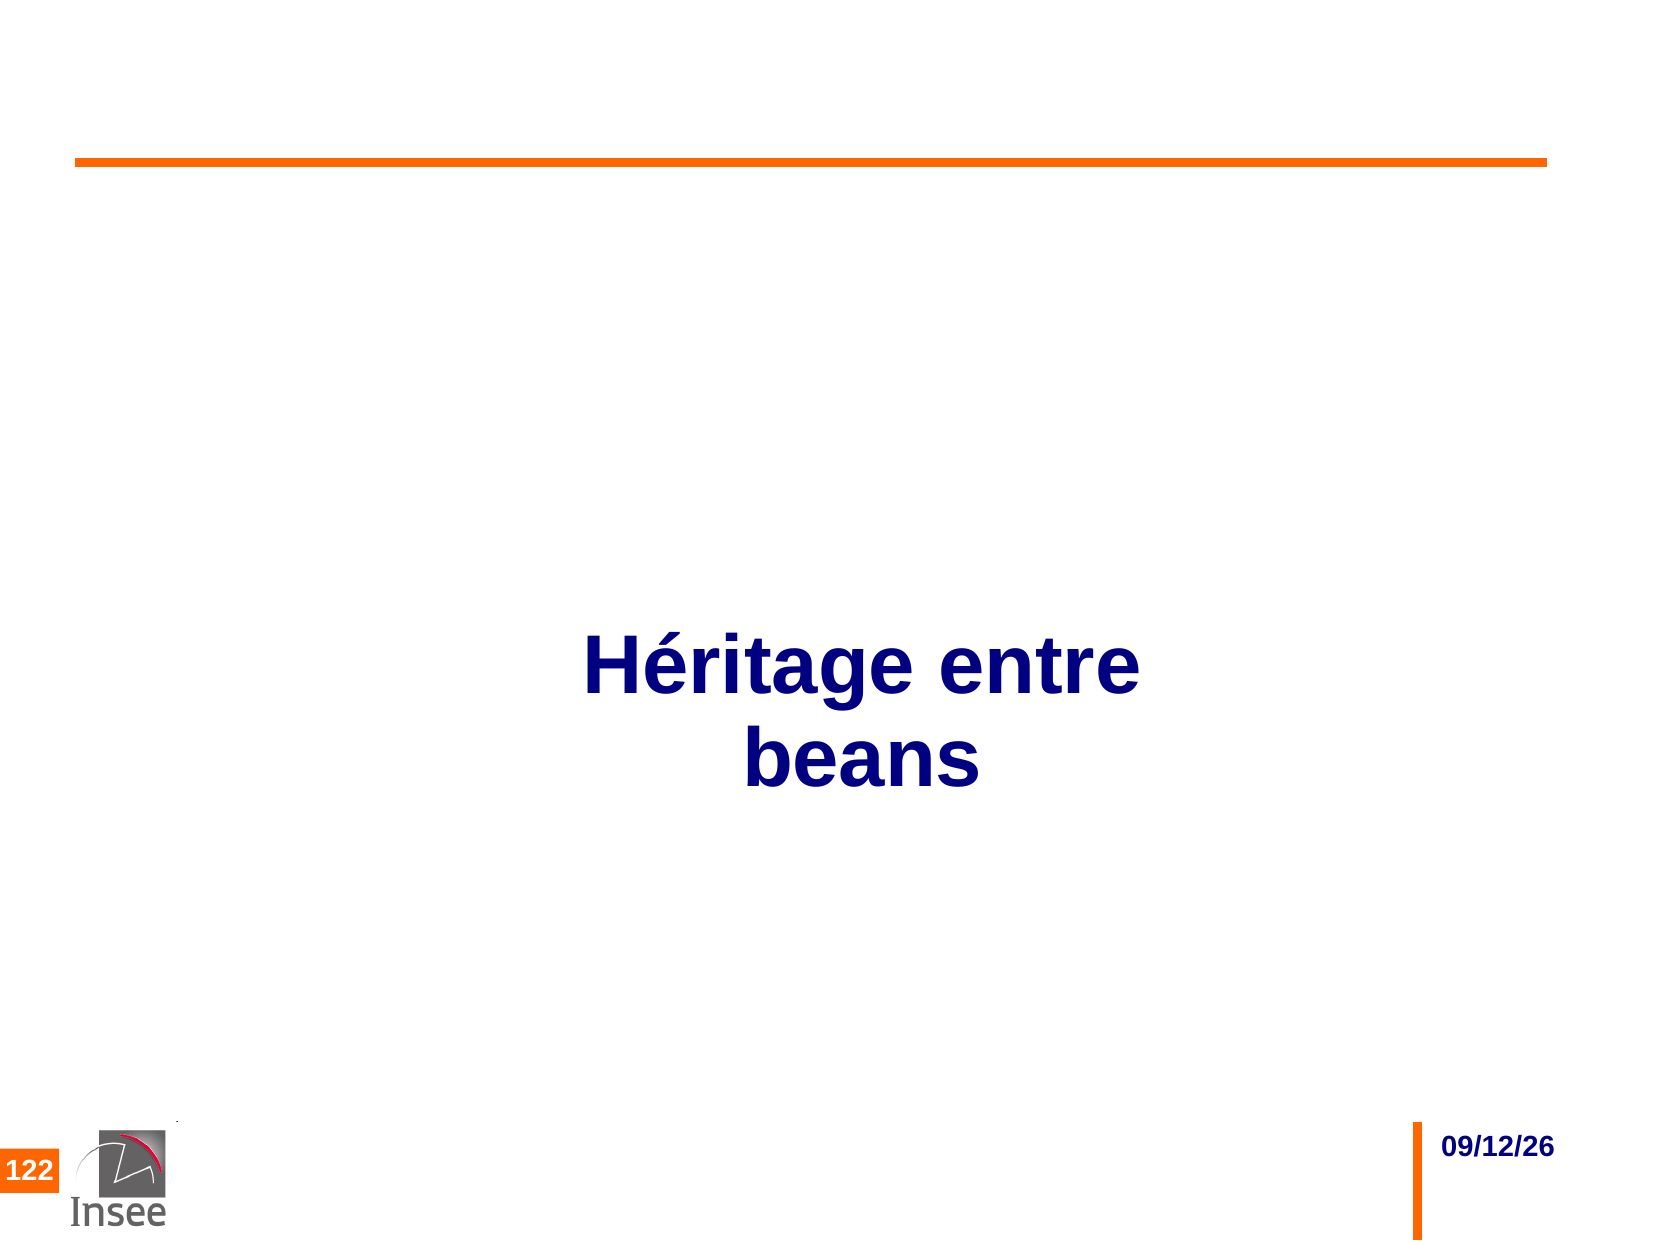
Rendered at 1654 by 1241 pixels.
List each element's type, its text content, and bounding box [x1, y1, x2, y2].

list Héritage entre beans [419, 590, 1235, 832]
picture [62, 1121, 178, 1241]
